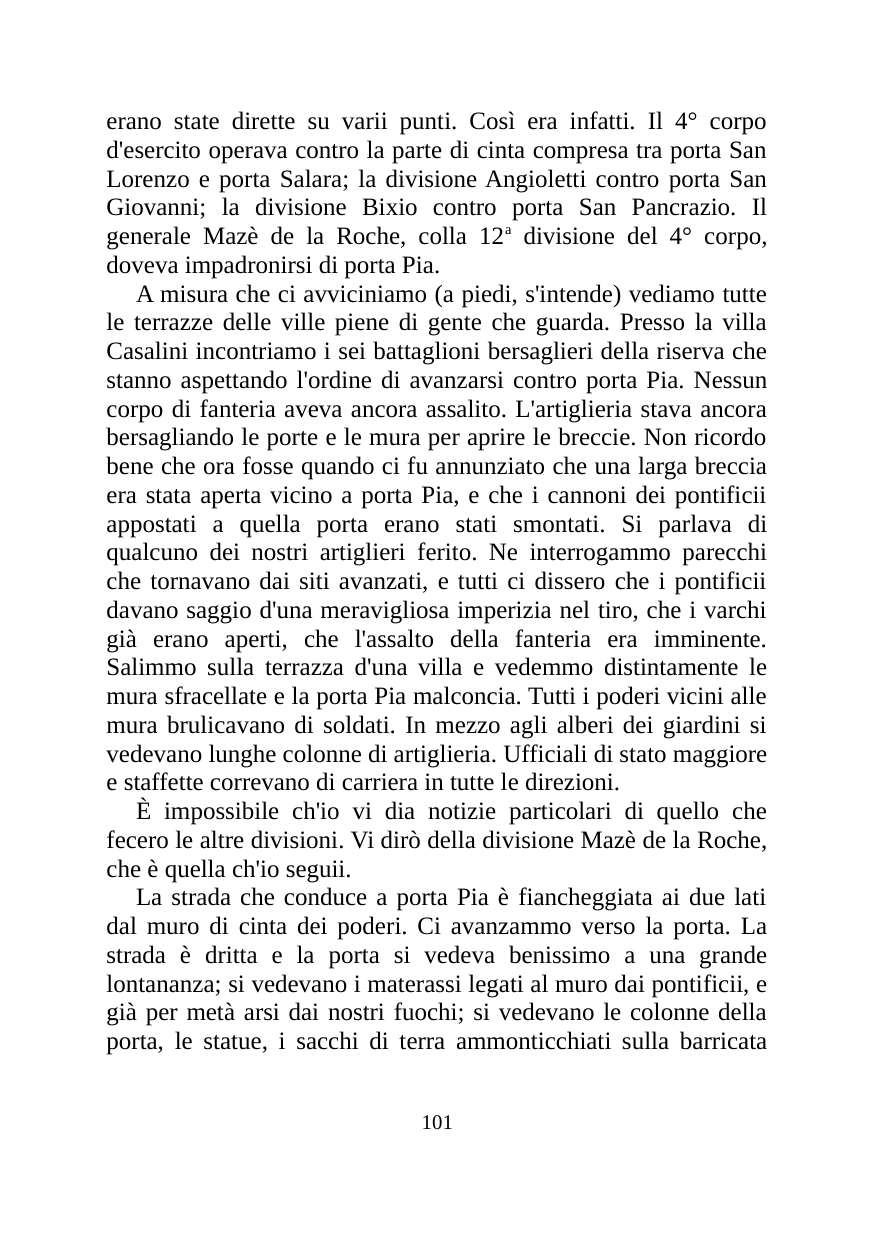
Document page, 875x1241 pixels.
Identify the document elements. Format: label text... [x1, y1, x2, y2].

text La strada che conduce a porta Pia è fiancheggiata ai due lati dal muro di cinta dei poderi. Ci avanzammo verso la porta. La strada è dritta e la porta si vedeva benissimo a una grande lontananza; si vedevano i materassi legati al muro dai pontificii, e già per metà arsi dai nostri fuochi; si vedevano le colonne della porta, le statue, i sacchi di terra ammonticchiati sulla barricata [106, 882, 768, 1055]
text erano state dirette su varii punti. Così era infatti. Il 4° corpo d'esercito operava contro la parte di cinta compresa tra porta San Lorenzo e porta Salara; la divisione Angioletti contro porta San Giovanni; la divisione Bixio contro porta San Pancrazio. Il generale Mazè de la Roche, colla 12a divisione del 4° corpo, doveva impadronirsi di porta Pia. [106, 106, 768, 279]
text È impossibile ch'io vi dia notizie particolari di quello che fecero le altre divisioni. Vi dirò della divisione Mazè de la Roche, che è quella ch'io seguii. [106, 796, 768, 882]
text A misura che ci avviciniamo (a piedi, s'intende) vediamo tutte le terrazze delle ville piene di gente che guarda. Presso la villa Casalini incontriamo i sei battaglioni bersaglieri della riserva che stanno aspettando l'ordine di avanzarsi contro porta Pia. Nessun corpo di fanteria aveva ancora assalito. L'artiglieria stava ancora bersagliando le porte e le mura per aprire le breccie. Non ricordo bene che ora fosse quando ci fu annunziato che una larga breccia era stata aperta vicino a porta Pia, e che i cannoni dei pontificii appostati a quella porta erano stati smontati. Si parlava di qualcuno dei nostri artiglieri ferito. Ne interrogammo parecchi che tornavano dai siti avanzati, e tutti ci dissero che i pontificii davano saggio d'una meravigliosa imperizia nel tiro, che i varchi già erano aperti, che l'assalto della fanteria era imminente. Salimmo sulla terrazza d'una villa e vedemmo distintamente le mura sfracellate e la porta Pia malconcia. Tutti i poderi vicini alle mura brulicavano di soldati. In mezzo agli alberi dei giardini si vedevano lunghe colonne di artiglieria. Ufficiali di stato maggiore e staffette correvano di carriera in tutte le direzioni. [106, 279, 768, 796]
